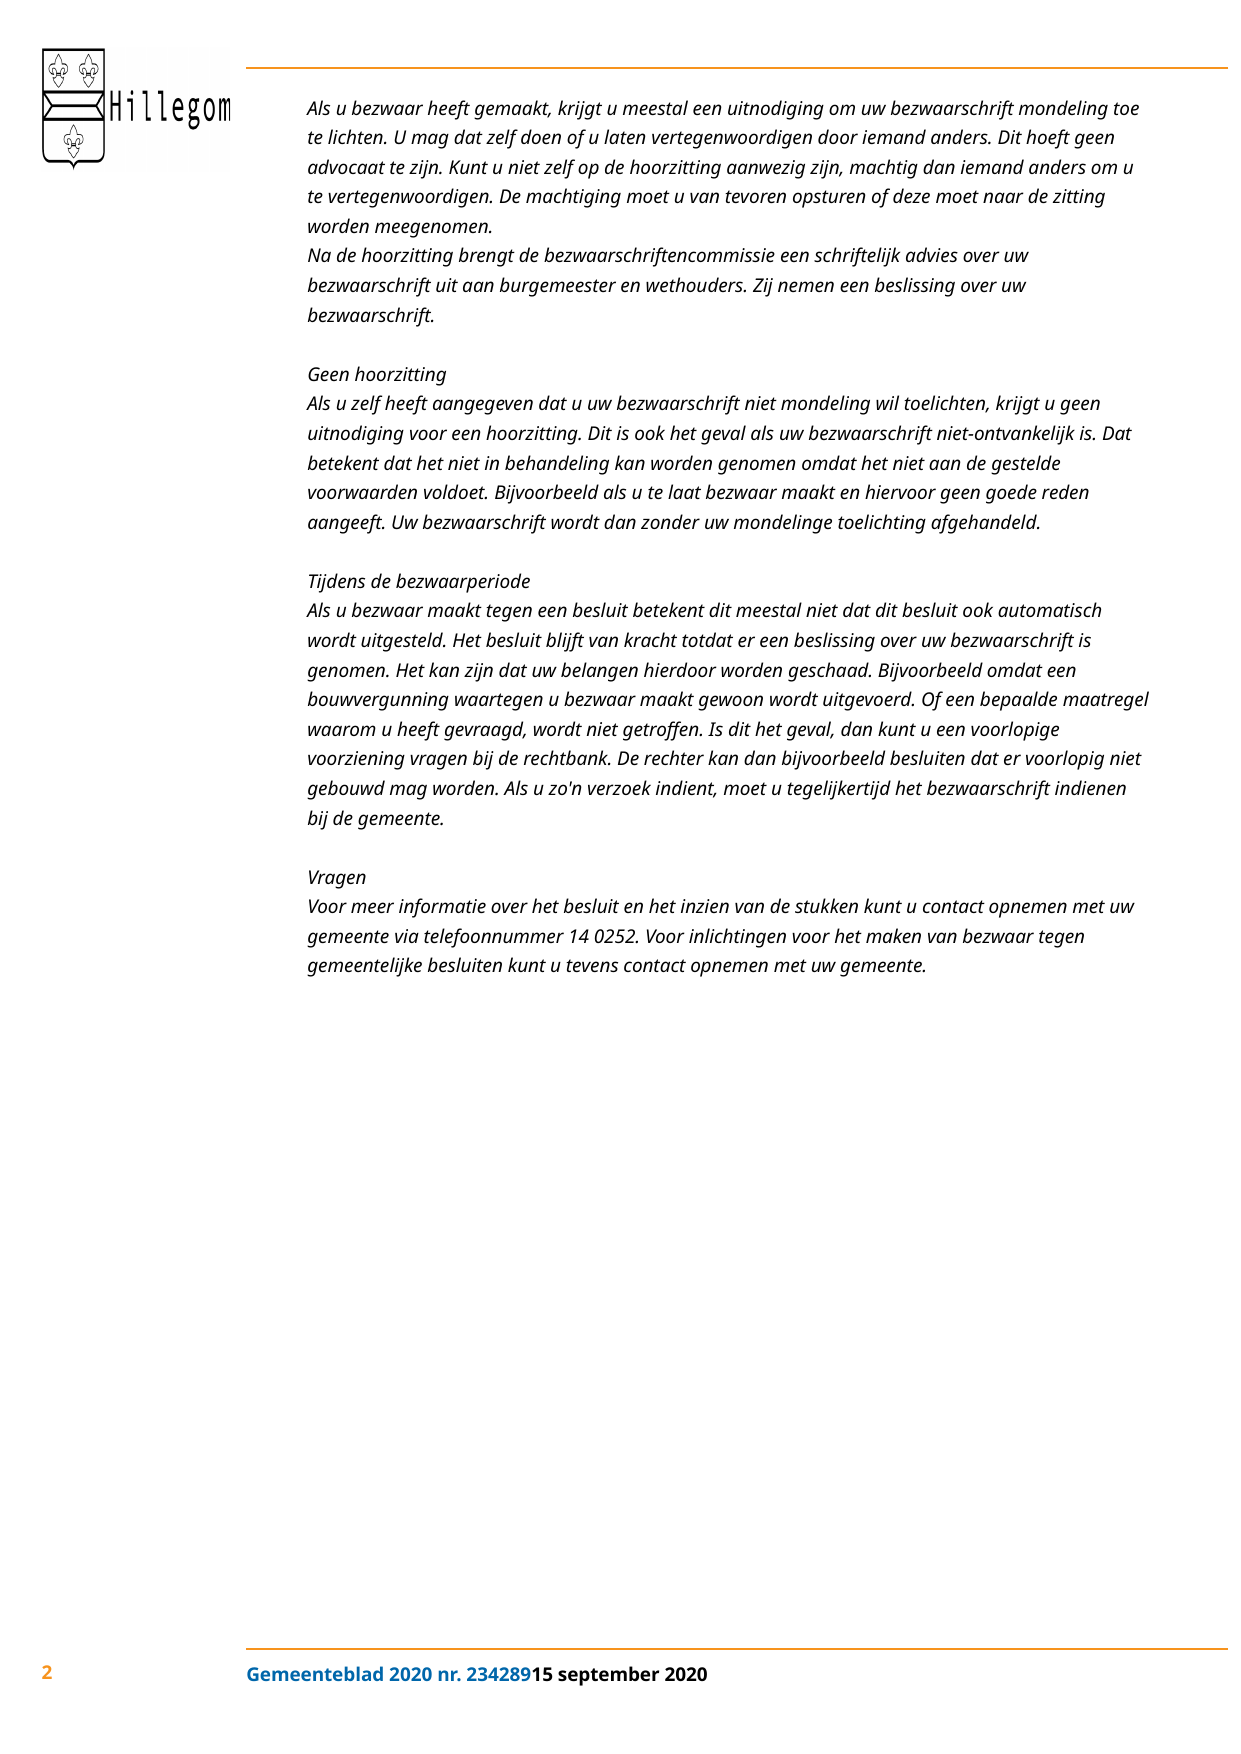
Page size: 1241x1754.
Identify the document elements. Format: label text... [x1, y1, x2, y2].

list Vragen [248, 864, 1152, 890]
list Voor meer informatie over het besluit en het inzien van de stukken kunt u contact opnemen met uw gemeente via telefoonnummer 14 0252. Voor inlichtingen voor het maken van bezwaar tegen gemeentelijke besluiten kunt u tevens contact opnemen met uw gemeente. [248, 893, 1152, 978]
picture [41, 47, 231, 172]
list Als u bezwaar maakt tegen een besluit betekent dit meestal niet dat dit besluit ook automatisch wordt uitgesteld. Het besluit blijft van kracht totdat er een beslissing over uw bezwaarschrift is genomen. Het kan zijn dat uw belangen hierdoor worden geschaad. Bijvoorbeeld omdat een bouwvergunning waartegen u bezwaar maakt gewoon wordt uitgevoerd. Of een bepaalde maatregel waarom u heeft gevraagd, wordt niet getroffen. Is dit het geval, dan kunt u een voorlopige voorziening vragen bij de rechtbank. De rechter kan dan bijvoorbeeld besluiten dat er voorlopig niet gebouwd mag worden. Als u zo'n verzoek indient, moet u tegelijkertijd het bezwaarschrift indienen bij de gemeente. [248, 598, 1152, 831]
list Als u zelf heeft aangegeven dat u uw bezwaarschrift niet mondeling wil toelichten, krijgt u geen uitnodiging voor een hoorzitting. Dit is ook het geval als uw bezwaarschrift niet-ontvankelijk is. Dat betekent dat het niet in behandeling kan worden genomen omdat het niet aan de gestelde voorwaarden voldoet. Bijvoorbeeld als u te laat bezwaar maakt en hiervoor geen goede reden aangeeft. Uw bezwaarschrift wordt dan zonder uw mondelinge toelichting afgehandeld. [248, 391, 1152, 535]
list Als u bezwaar heeft gemaakt, krijgt u meestal een uitnodiging om uw bezwaarschrift mondeling toe te lichten. U mag dat zelf doen of u laten vertegenwoordigen door iemand anders. Dit hoeft geen advocaat te zijn. Kunt u niet zelf op de hoorzitting aanwezig zijn, machtig dan iemand anders om u te vertegenwoordigen. De machtiging moet u van tevoren opsturen of deze moet naar de zitting worden meegenomen. [248, 95, 1152, 239]
list Tijdens de bezwaarperiode [248, 568, 1152, 594]
list Geen hoorzitting [248, 361, 1152, 387]
list Na de hoorzitting brengt de bezwaarschriftencommissie een schriftelijk advies over uw bezwaarschrift uit aan burgemeester en wethouders. Zij nemen een beslissing over uw bezwaarschrift. [248, 243, 1152, 328]
